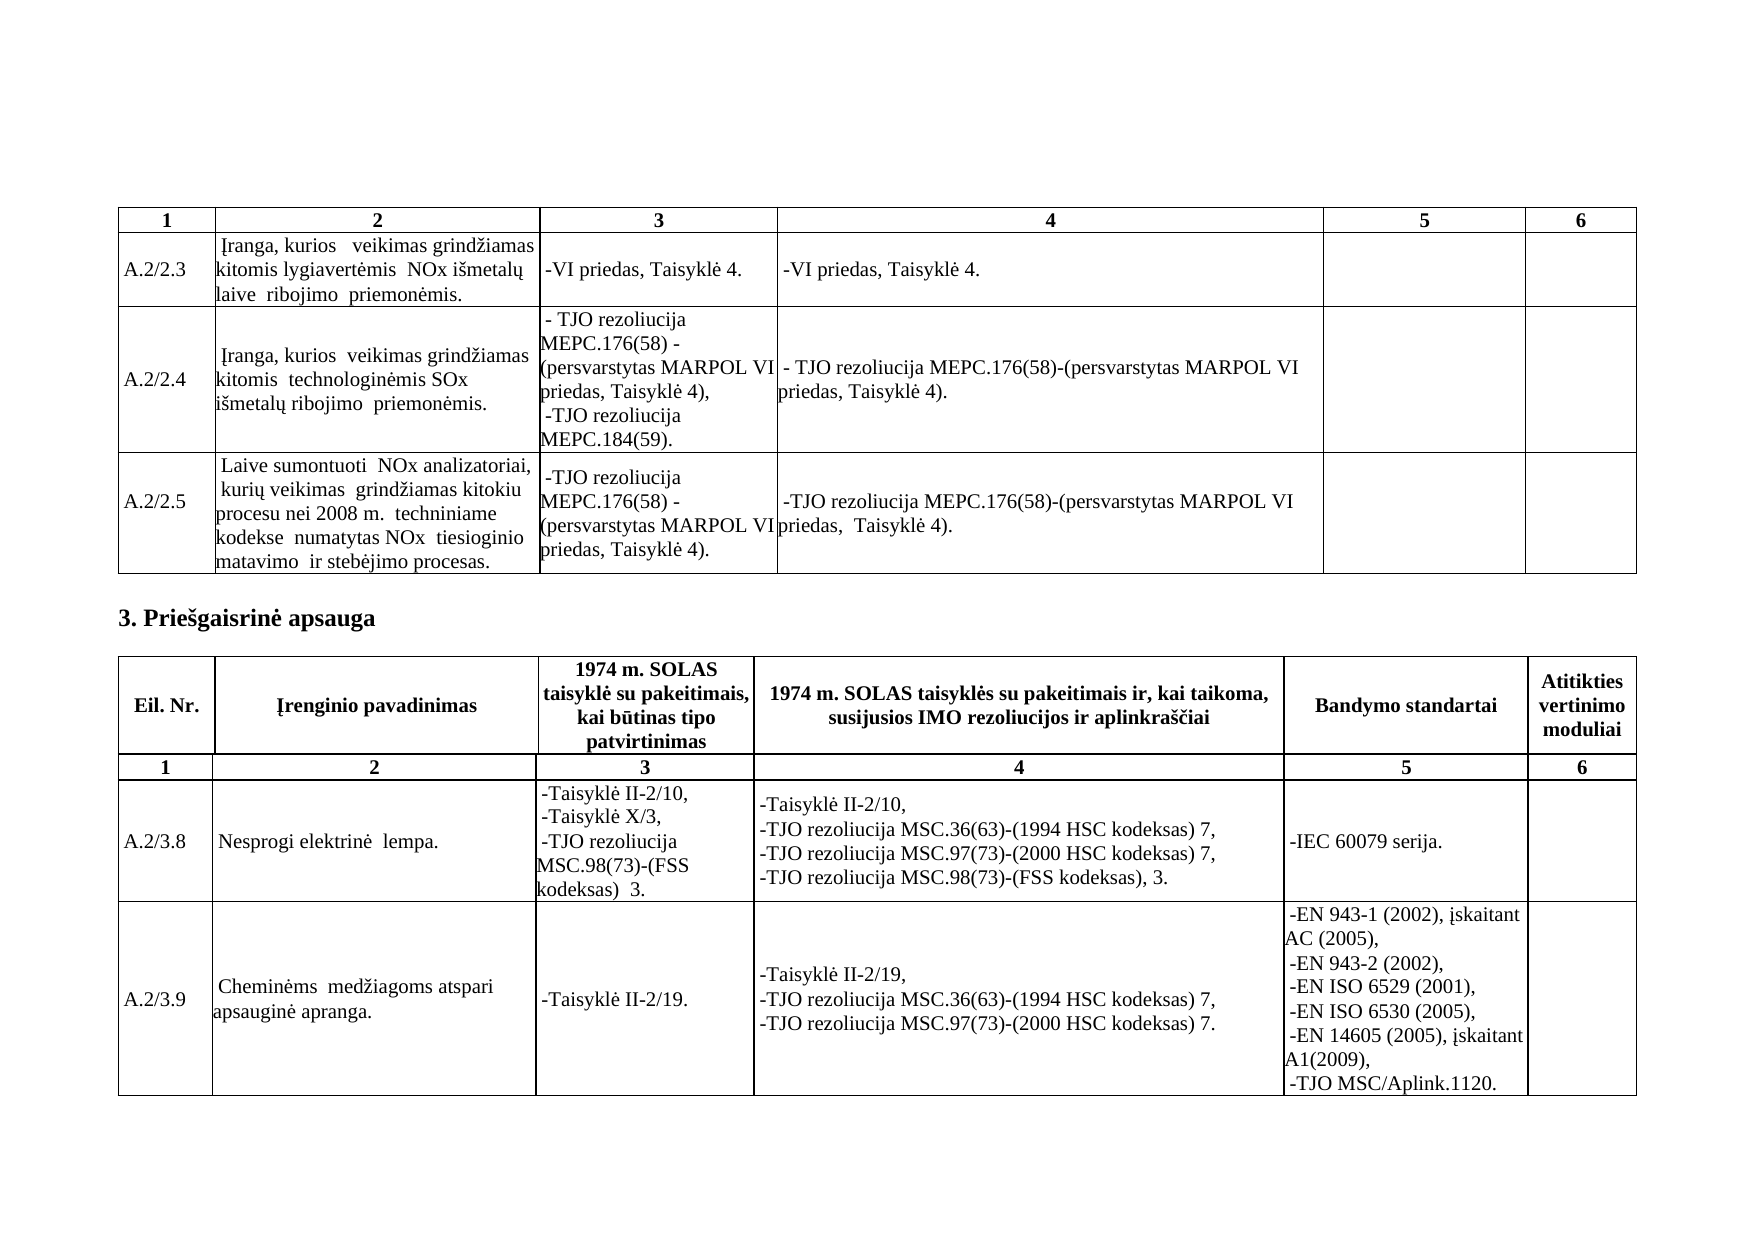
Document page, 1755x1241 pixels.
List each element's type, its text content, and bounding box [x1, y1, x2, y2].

table_cell [1526, 453, 1636, 573]
table_cell -EN 943-1 (2002), įskaitant AC (2005), -EN 943-2 (2002), -EN ISO 6529 (2001), -EN ISO 6530 (2005), -EN 14605 (2005), įskaitant A1(2009), -TJO MSC/Aplink.1120. [1285, 902, 1527, 1095]
table_cell Cheminėms medžiagoms atspari apsauginė apranga. [213, 902, 535, 1095]
table_header 1974 m. SOLAS taisyklė su pakeitimais, kai būtinas tipo patvirtinimas [539, 657, 753, 753]
table_cell 4 [755, 755, 1283, 779]
table_cell [1529, 781, 1636, 901]
table_cell - TJO rezoliucija MEPC.176(58) - (persvarstytas MARPOL VI priedas, Taisyklė 4), -TJO rezoliucija MEPC.184(59). [541, 307, 777, 451]
table_cell - TJO rezoliucija MEPC.176(58)-(persvarstytas MARPOL VI priedas, Taisyklė 4). [778, 307, 1323, 451]
table_cell -VI priedas, Taisyklė 4. [778, 233, 1323, 306]
table_cell 1 [119, 755, 212, 779]
text 3. Priešgaisrinė apsauga [118, 603, 1636, 632]
table_cell -Taisyklė II-2/10, -TJO rezoliucija MSC.36(63)-(1994 HSC kodeksas) 7, -TJO rezoliucija MSC.97(73)-(2000 HSC kodeksas) 7, -TJO rezoliucija MSC.98(73)-(FSS kodeksas), 3. [755, 781, 1283, 901]
table_header Įrenginio pavadinimas [216, 657, 538, 753]
table_cell -VI priedas, Taisyklė 4. [541, 233, 777, 306]
table_header Atitikties vertinimo moduliai [1529, 657, 1636, 753]
table_header Bandymo standartai [1285, 657, 1527, 753]
table_header 1974 m. SOLAS taisyklės su pakeitimais ir, kai taikoma, susijusios IMO rezoliucijos ir aplinkraščiai [755, 657, 1283, 753]
table_cell [1526, 307, 1636, 451]
table_cell -Taisyklė II-2/19, -TJO rezoliucija MSC.36(63)-(1994 HSC kodeksas) 7, -TJO rezoliucija MSC.97(73)-(2000 HSC kodeksas) 7. [755, 902, 1283, 1095]
table_cell 6 [1529, 755, 1636, 779]
table_cell A.2/2.4 [119, 307, 215, 451]
table_cell A.2/3.8 [119, 781, 212, 901]
table_cell 1 [119, 208, 215, 232]
table_header Eil. Nr. [119, 657, 214, 753]
table_cell 2 [216, 208, 539, 232]
table_cell 3 [541, 208, 777, 232]
table_cell [1529, 902, 1636, 1095]
table_cell -Taisyklė II-2/19. [537, 902, 753, 1095]
table_cell A.2/3.9 [119, 902, 212, 1095]
table_cell -TJO rezoliucija MEPC.176(58) - (persvarstytas MARPOL VI priedas, Taisyklė 4). [541, 453, 777, 573]
table_cell [1526, 233, 1636, 306]
table_cell Nesprogi elektrinė lempa. [213, 781, 535, 901]
table_cell -Taisyklė II-2/10, -Taisyklė X/3, -TJO rezoliucija MSC.98(73)-(FSS kodeksas) 3. [537, 781, 753, 901]
table_cell -IEC 60079 serija. [1285, 781, 1527, 901]
table_cell Laive sumontuoti NOx analizatoriai, kurių veikimas grindžiamas kitokiu procesu nei 2008 m. techniniame kodekse numatytas NOx tiesioginio matavimo ir stebėjimo procesas. [216, 453, 539, 573]
table_cell A.2/2.3 [119, 233, 215, 306]
table_cell 5 [1285, 755, 1527, 779]
table_cell 5 [1324, 208, 1525, 232]
table_cell Įranga, kurios veikimas grindžiamas kitomis lygiavertėmis NOx išmetalų laive ribojimo priemonėmis. [216, 233, 539, 306]
table_cell [1324, 307, 1525, 451]
table_cell A.2/2.5 [119, 453, 215, 573]
table_cell 4 [778, 208, 1323, 232]
table_cell Įranga, kurios veikimas grindžiamas kitomis technologinėmis SOx išmetalų ribojimo priemonėmis. [216, 307, 539, 451]
table_cell 6 [1526, 208, 1636, 232]
table_cell [1324, 233, 1525, 306]
table_cell 3 [537, 755, 753, 779]
table_cell 2 [213, 755, 535, 779]
table_cell -TJO rezoliucija MEPC.176(58)-(persvarstytas MARPOL VI priedas, Taisyklė 4). [778, 453, 1323, 573]
table_cell [1324, 453, 1525, 573]
